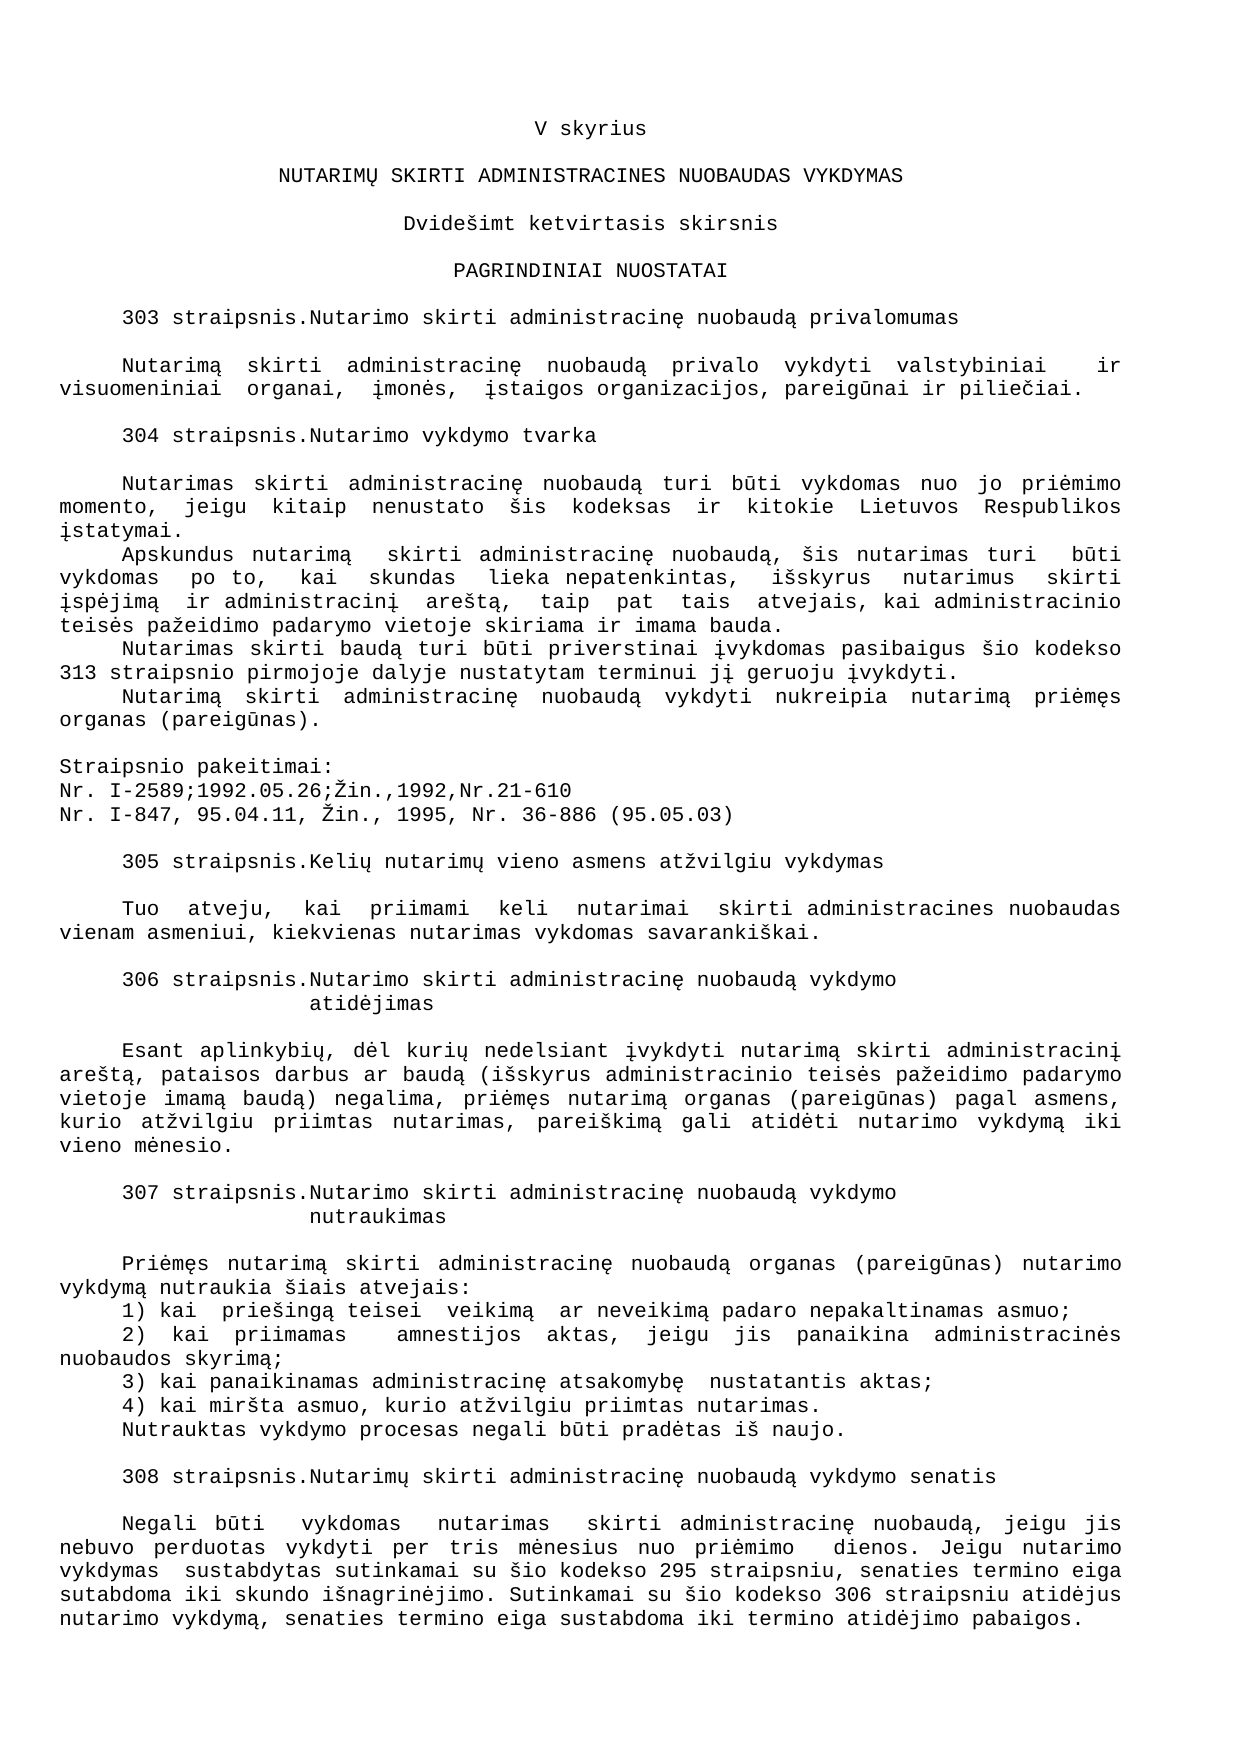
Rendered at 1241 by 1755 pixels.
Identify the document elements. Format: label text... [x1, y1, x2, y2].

text 305 straipsnis.Kelių nutarimų vieno asmens atžvilgiu vykdymas [59, 851, 1122, 875]
text 2) kai priimamas amnestijos aktas, jeigu jis panaikina administracinės nuobaudos skyrimą; [59, 1324, 1122, 1371]
text NUTARIMŲ SKIRTI ADMINISTRACINES NUOBAUDAS VYKDYMAS [59, 165, 1122, 189]
text nutraukimas [59, 1206, 1122, 1229]
text PAGRINDINIAI NUOSTATAI [59, 260, 1122, 284]
text 308 straipsnis.Nutarimų skirti administracinę nuobaudą vykdymo senatis [59, 1466, 1122, 1489]
text atidėjimas [59, 993, 1122, 1017]
text Nr. I-847, 95.04.11, Žin., 1995, Nr. 36-886 (95.05.03) [59, 804, 1122, 827]
text Dvidešimt ketvirtasis skirsnis [59, 213, 1122, 236]
text Priėmęs nutarimą skirti administracinę nuobaudą organas (pareigūnas) nutarimo vykdymą nutraukia šiais atvejais: [59, 1253, 1122, 1300]
text Straipsnio pakeitimai: [59, 757, 1122, 780]
text 3) kai panaikinamas administracinę atsakomybę nustatantis aktas; [59, 1371, 1122, 1395]
text Nutrauktas vykdymo procesas negali būti pradėtas iš naujo. [59, 1419, 1122, 1442]
text Tuo atveju, kai priimami keli nutarimai skirti administracines nuobaudas vienam asmeniui, kiekvienas nutarimas vykdomas savarankiškai. [59, 898, 1122, 946]
text V skyrius [59, 118, 1122, 142]
text 306 straipsnis.Nutarimo skirti administracinę nuobaudą vykdymo [59, 969, 1122, 993]
text Nutarimas skirti baudą turi būti priverstinai įvykdomas pasibaigus šio kodekso 313 straipsnio pirmojoje dalyje nustatytam terminui jį geruoju įvykdyti. [59, 638, 1122, 686]
text 304 straipsnis.Nutarimo vykdymo tvarka [59, 426, 1122, 449]
text 307 straipsnis.Nutarimo skirti administracinę nuobaudą vykdymo [59, 1182, 1122, 1206]
text Esant aplinkybių, dėl kurių nedelsiant įvykdyti nutarimą skirti administracinį areštą, pataisos darbus ar baudą (išskyrus administracinio teisės pažeidimo padarymo vietoje imamą baudą) negalima, priėmęs nutarimą organas (pareigūnas) pagal asmens, kurio atžvilgiu priimtas nutarimas, pareiškimą gali atidėti nutarimo vykdymą iki vieno mėnesio. [59, 1040, 1122, 1158]
text Nutarimą skirti administracinę nuobaudą vykdyti nukreipia nutarimą priėmęs organas (pareigūnas). [59, 686, 1122, 733]
text 1) kai priešingą teisei veikimą ar neveikimą padaro nepakaltinamas asmuo; [59, 1300, 1122, 1324]
text 4) kai miršta asmuo, kurio atžvilgiu priimtas nutarimas. [59, 1395, 1122, 1419]
text Nutarimas skirti administracinę nuobaudą turi būti vykdomas nuo jo priėmimo momento, jeigu kitaip nenustato šis kodeksas ir kitokie Lietuvos Respublikos įstatymai. [59, 473, 1122, 544]
text Nutarimą skirti administracinę nuobaudą privalo vykdyti valstybiniai ir visuomeniniai organai, įmonės, įstaigos organizacijos, pareigūnai ir piliečiai. [59, 354, 1122, 402]
text Nr. I-2589;1992.05.26;Žin.,1992,Nr.21-610 [59, 780, 1122, 804]
text 303 straipsnis.Nutarimo skirti administracinę nuobaudą privalomumas [59, 307, 1122, 331]
text Negali būti vykdomas nutarimas skirti administracinę nuobaudą, jeigu jis nebuvo perduotas vykdyti per tris mėnesius nuo priėmimo dienos. Jeigu nutarimo vykdymas sustabdytas sutinkamai su šio kodekso 295 straipsniu, senaties termino eiga sutabdoma iki skundo išnagrinėjimo. Sutinkamai su šio kodekso 306 straipsniu atidėjus nutarimo vykdymą, senaties termino eiga sustabdoma iki termino atidėjimo pabaigos. [59, 1513, 1122, 1631]
text Apskundus nutarimą skirti administracinę nuobaudą, šis nutarimas turi būti vykdomas po to, kai skundas lieka nepatenkintas, išskyrus nutarimus skirti įspėjimą ir administracinį areštą, taip pat tais atvejais, kai administracinio teisės pažeidimo padarymo vietoje skiriama ir imama bauda. [59, 544, 1122, 638]
